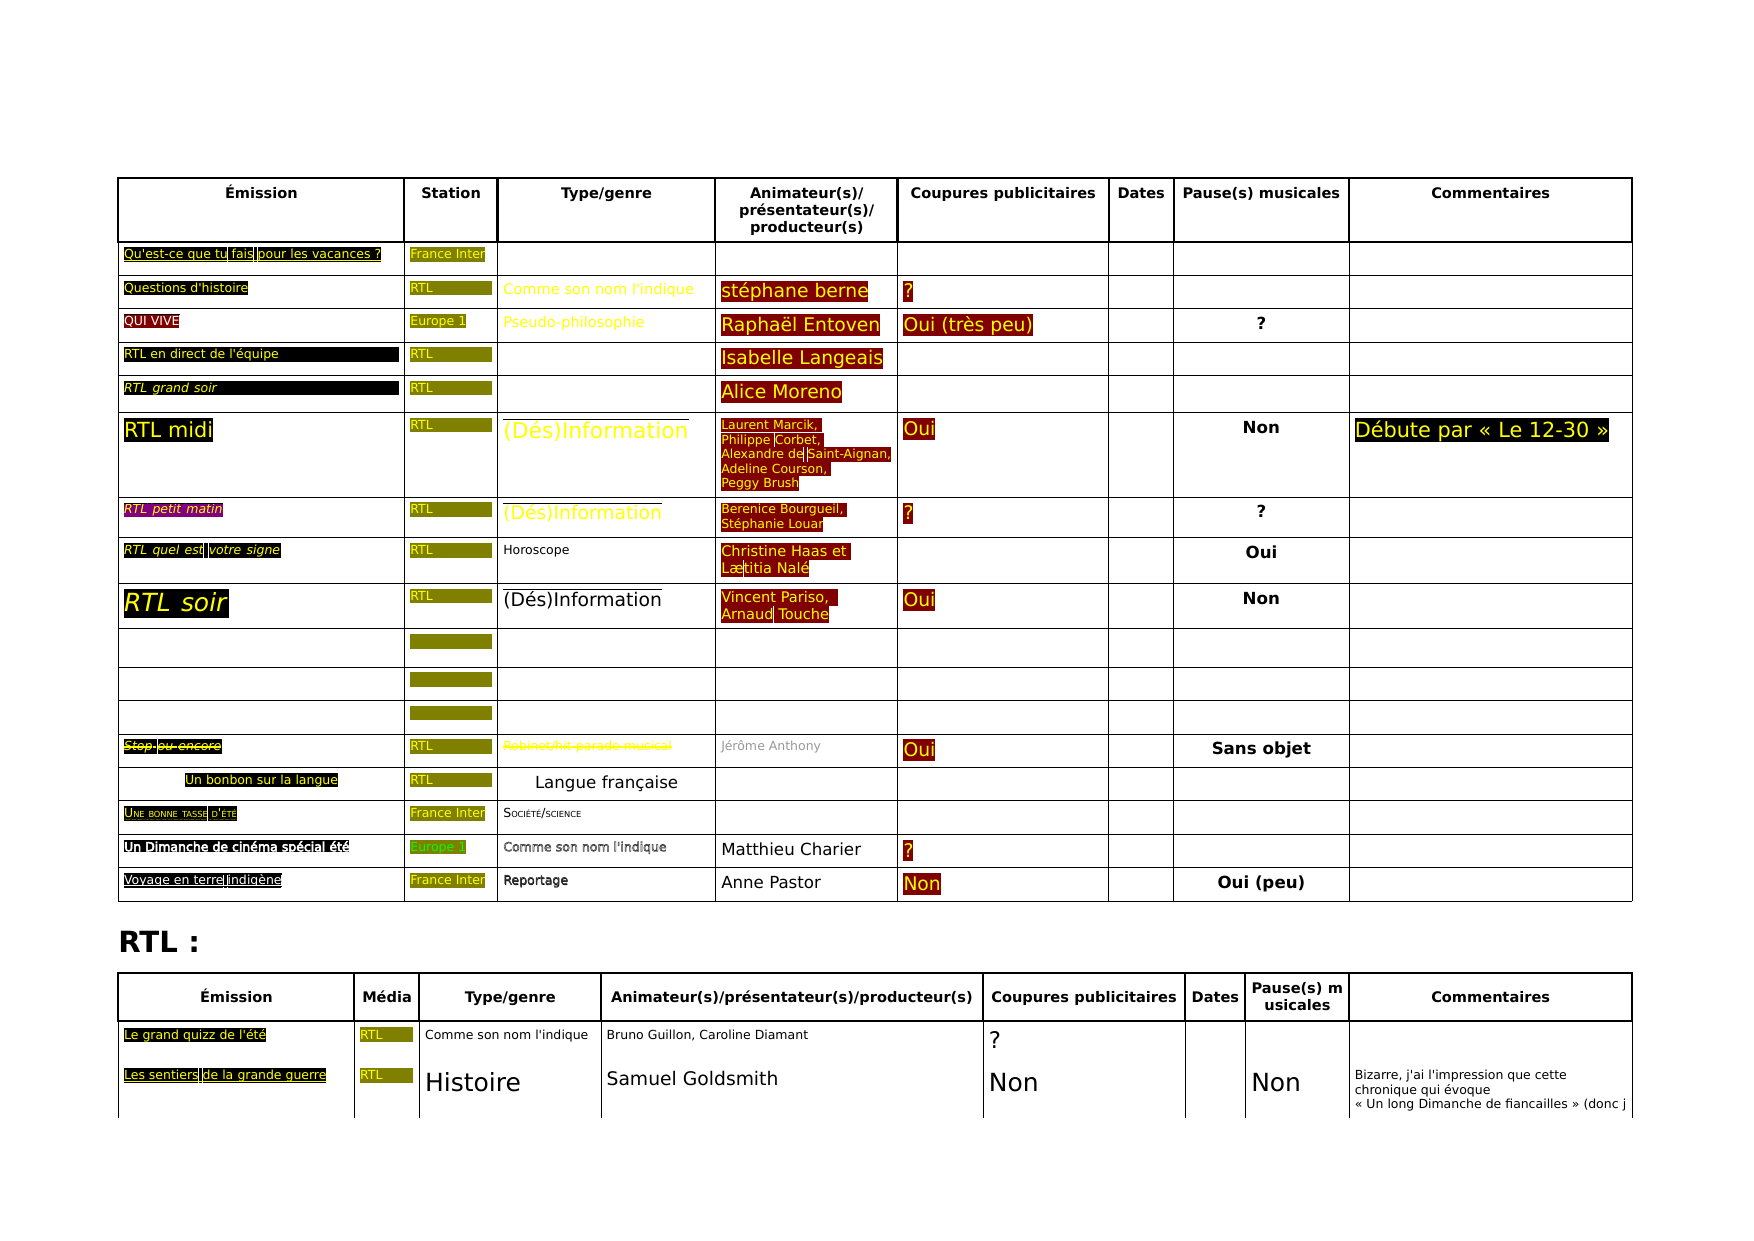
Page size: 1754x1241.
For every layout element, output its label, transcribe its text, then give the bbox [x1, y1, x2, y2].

table_cell stéphane berne [716, 276, 897, 308]
table_cell Comme son nom l'indique [420, 1022, 601, 1062]
table_cell Christine Haas et Lætitia Nalé [716, 538, 897, 583]
table_cell Raphaël Entoven [716, 309, 897, 342]
table_cell [1350, 538, 1632, 583]
table_cell Histoire [420, 1063, 601, 1118]
table_cell [716, 801, 897, 834]
table_cell [1350, 584, 1632, 628]
table_cell [405, 629, 497, 667]
table_cell Non [1174, 584, 1349, 628]
table_cell RTL [405, 735, 497, 767]
table_cell [1186, 1022, 1245, 1062]
table_cell (Dés)Information [498, 413, 715, 497]
table_header Commentaires [1350, 179, 1631, 241]
table_cell [1109, 376, 1173, 412]
table_cell [1350, 276, 1632, 308]
table_cell [498, 668, 715, 700]
table_cell [1109, 835, 1173, 867]
table_cell [498, 243, 715, 275]
table_cell Non [1246, 1063, 1349, 1118]
table_cell Le grand quizz de l'été [119, 1022, 354, 1062]
table_cell [1350, 835, 1632, 867]
table_cell [1174, 376, 1349, 412]
table_cell [1174, 243, 1349, 275]
table_cell France Inter [405, 868, 497, 901]
table_cell [405, 701, 497, 733]
table_cell Oui [898, 735, 1108, 767]
table_cell [1174, 276, 1349, 308]
table_cell RTL [405, 498, 497, 537]
table_cell Les sentiers de la grande guerre [119, 1063, 354, 1118]
table_cell Un bonbon sur la langue [119, 768, 404, 800]
table_header Dates [1110, 179, 1173, 241]
table_cell Questions d'histoire [119, 276, 404, 308]
table_cell (Dés)Information [498, 498, 715, 537]
table_cell [1350, 668, 1632, 700]
table_cell [898, 701, 1108, 733]
table_cell RTL petit matin [119, 498, 404, 537]
table_cell [1186, 1063, 1245, 1118]
table_cell [1350, 629, 1632, 667]
table_cell ? [1174, 498, 1349, 537]
table_cell RTL [355, 1063, 419, 1118]
table_cell [119, 701, 404, 733]
table_cell [898, 243, 1108, 275]
table_cell [1109, 343, 1173, 375]
table_cell [1350, 309, 1632, 342]
table_cell [1350, 376, 1632, 412]
table_cell (Dés)Information [498, 584, 715, 628]
table_cell [498, 376, 715, 412]
table_cell [1109, 538, 1173, 583]
table_cell RTL [355, 1022, 419, 1062]
table_header Média [355, 974, 418, 1020]
table_cell Oui (très peu) [898, 309, 1108, 342]
table_cell [498, 701, 715, 733]
table_cell RTL soir [119, 584, 404, 628]
table_cell Comme son nom l'indique [498, 276, 715, 308]
subtitle RTL : [118, 926, 1636, 960]
table_cell [1109, 276, 1173, 308]
table_cell Oui [898, 584, 1108, 628]
table_cell RTL [405, 343, 497, 375]
table_cell ? [1174, 309, 1349, 342]
table_header Émission [119, 974, 353, 1020]
table_cell [1174, 629, 1349, 667]
table_cell [1109, 868, 1173, 901]
table_cell RTL midi [119, 413, 404, 497]
table_cell [716, 668, 897, 700]
table_cell Reportage [498, 868, 715, 901]
table_header Type/genre [499, 179, 714, 241]
table_cell [1109, 243, 1173, 275]
table_cell RTL [405, 276, 497, 308]
table_cell [898, 538, 1108, 583]
table_cell [1246, 1022, 1349, 1062]
table_cell [1350, 701, 1632, 733]
table_cell [1174, 668, 1349, 700]
table_cell Europe 1 [405, 835, 497, 867]
table_cell [1350, 243, 1632, 275]
table_header Pause(s) musicales [1246, 974, 1348, 1020]
table_cell Non [1174, 413, 1349, 497]
table_cell Vincent Pariso, Arnaud Touche [716, 584, 897, 628]
table_cell RTL [405, 768, 497, 800]
table_cell RTL [405, 413, 497, 497]
table_cell [898, 343, 1108, 375]
table_cell [898, 376, 1108, 412]
table_cell Sans objet [1174, 735, 1349, 767]
table_header Coupures publicitaires [899, 179, 1108, 241]
table_cell [405, 668, 497, 700]
table_cell [898, 768, 1108, 800]
table_cell [1174, 343, 1349, 375]
table_header Type/genre [420, 974, 600, 1020]
table_cell Qu'est-ce que tu fais pour les vacances ? [119, 243, 404, 275]
table_cell Un Dimanche de cinéma spécial été [119, 835, 404, 867]
table_header Animateur(s)/présentateur(s)/producteur(s) [602, 974, 982, 1020]
table_cell ? [898, 276, 1108, 308]
table_cell [898, 668, 1108, 700]
table_cell Alice Moreno [716, 376, 897, 412]
table_cell [1350, 801, 1632, 834]
table_cell RTL en direct de l'équipe [119, 343, 404, 375]
table_cell Horoscope [498, 538, 715, 583]
table_cell [716, 629, 897, 667]
table_header Émission [119, 179, 403, 241]
table_cell Jérôme Anthony [716, 735, 897, 767]
table_cell Robinet/hit-parade musical [498, 735, 715, 767]
table_header Coupures publicitaires [984, 974, 1184, 1020]
table_cell [1109, 701, 1173, 733]
table_cell Bruno Guillon, Caroline Diamant [602, 1022, 983, 1062]
table_cell RTL [405, 538, 497, 583]
table_header Animateur(s)/présentateur(s)/producteur(s) [716, 179, 896, 241]
table_cell Une bonne tasse d'été [119, 801, 404, 834]
table_cell [1174, 701, 1349, 733]
table_cell Oui [898, 413, 1108, 497]
table_cell ? [984, 1022, 1185, 1062]
table_cell [498, 343, 715, 375]
table_cell [716, 243, 897, 275]
table_cell [1109, 735, 1173, 767]
table_cell [1109, 413, 1173, 497]
table_cell [898, 801, 1108, 834]
table_cell Pseudo-philosophie [498, 309, 715, 342]
table_cell Stop ou encore [119, 735, 404, 767]
table_cell Oui (peu) [1174, 868, 1349, 901]
table_cell [1109, 584, 1173, 628]
table_header Station [405, 179, 496, 241]
table_cell ? [898, 835, 1108, 867]
table_cell Voyage en terre indigène [119, 868, 404, 901]
table_cell [898, 629, 1108, 667]
table_cell [119, 668, 404, 700]
table_cell [1109, 498, 1173, 537]
table_cell [1109, 309, 1173, 342]
table_cell Non [898, 868, 1108, 901]
table_cell Qui vive [119, 309, 404, 342]
table_cell [1174, 768, 1349, 800]
table_cell Oui [1174, 538, 1349, 583]
table_cell [1350, 868, 1632, 901]
table_cell Matthieu Charier [716, 835, 897, 867]
table_cell RTL grand soir [119, 376, 404, 412]
table_cell Bizarre, j'ai l'impression que cette chronique qui évoque « Un long Dimanche de fiancailles » (donc j [1350, 1063, 1632, 1118]
table_cell France Inter [405, 243, 497, 275]
table_cell Berenice Bourgueil, Stéphanie Louar [716, 498, 897, 537]
table_cell [1350, 768, 1632, 800]
table_header Commentaires [1350, 974, 1631, 1020]
table_cell Anne Pastor [716, 868, 897, 901]
table_cell Débute par « Le 12-30 » [1350, 413, 1632, 497]
table_cell [1174, 801, 1349, 834]
table_cell [1350, 1022, 1632, 1062]
table_cell [716, 701, 897, 733]
table_cell [716, 768, 897, 800]
table_cell Samuel Goldsmith [602, 1063, 983, 1118]
table_cell Europe 1 [405, 309, 497, 342]
table_cell [1109, 629, 1173, 667]
table_cell Société/science [498, 801, 715, 834]
table_cell [1109, 768, 1173, 800]
table_cell [119, 629, 404, 667]
table_cell [1109, 801, 1173, 834]
table_header Pause(s) musicales [1175, 179, 1348, 241]
table_cell RTL quel est votre signe [119, 538, 404, 583]
table_cell [1350, 735, 1632, 767]
table_cell [1174, 835, 1349, 867]
table_cell Non [984, 1063, 1185, 1118]
table_cell [1109, 668, 1173, 700]
table_cell Comme son nom l'indique [498, 835, 715, 867]
table_cell Laurent Marcik, Philippe Corbet, Alexandre de Saint-Aignan, Adeline Courson, Peggy Brush [716, 413, 897, 497]
table_cell France Inter [405, 801, 497, 834]
table_cell RTL [405, 376, 497, 412]
table_cell [498, 629, 715, 667]
table_cell ? [898, 498, 1108, 537]
table_cell Langue française [498, 768, 715, 800]
table_cell [1350, 498, 1632, 537]
table_cell RTL [405, 584, 497, 628]
table_cell [1350, 343, 1632, 375]
table_header Dates [1186, 974, 1244, 1020]
table_cell Isabelle Langeais [716, 343, 897, 375]
